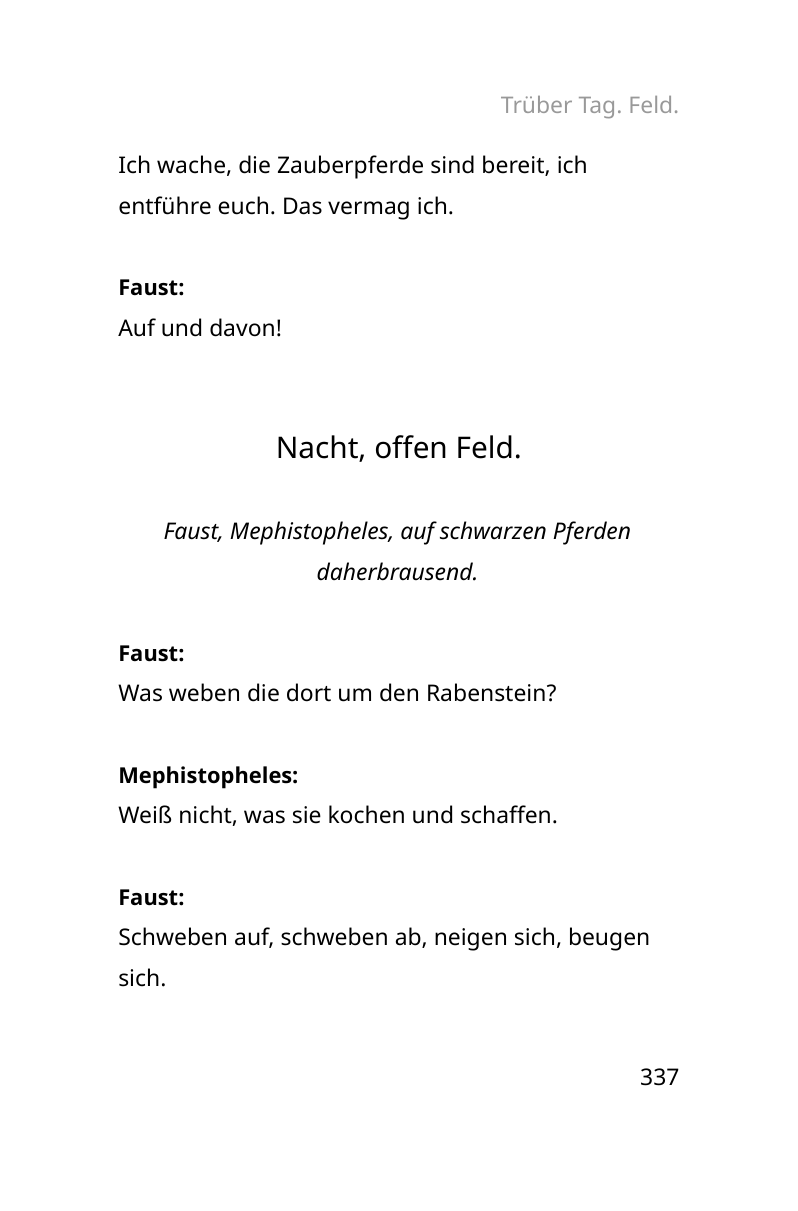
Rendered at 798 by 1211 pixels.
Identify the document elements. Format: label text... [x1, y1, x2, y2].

subtitle Nacht, offen Feld. [118, 406, 679, 467]
text Faust: Schweben auf, schweben ab, neigen sich, beugen sich. [118, 858, 679, 993]
text Ich wache, die Zauberpferde sind bereit, ich entführe euch. Das vermag ich. [118, 149, 679, 221]
text Faust, Mephistopheles, auf schwarzen Pferden daherbrausend. [118, 491, 679, 587]
text Faust: Was weben die dort um den Rabenstein? [118, 608, 679, 709]
text Mephistopheles: Weiß nicht, was sie kochen und schaffen. [118, 736, 679, 831]
text Faust: Auf und davon! [118, 248, 679, 343]
